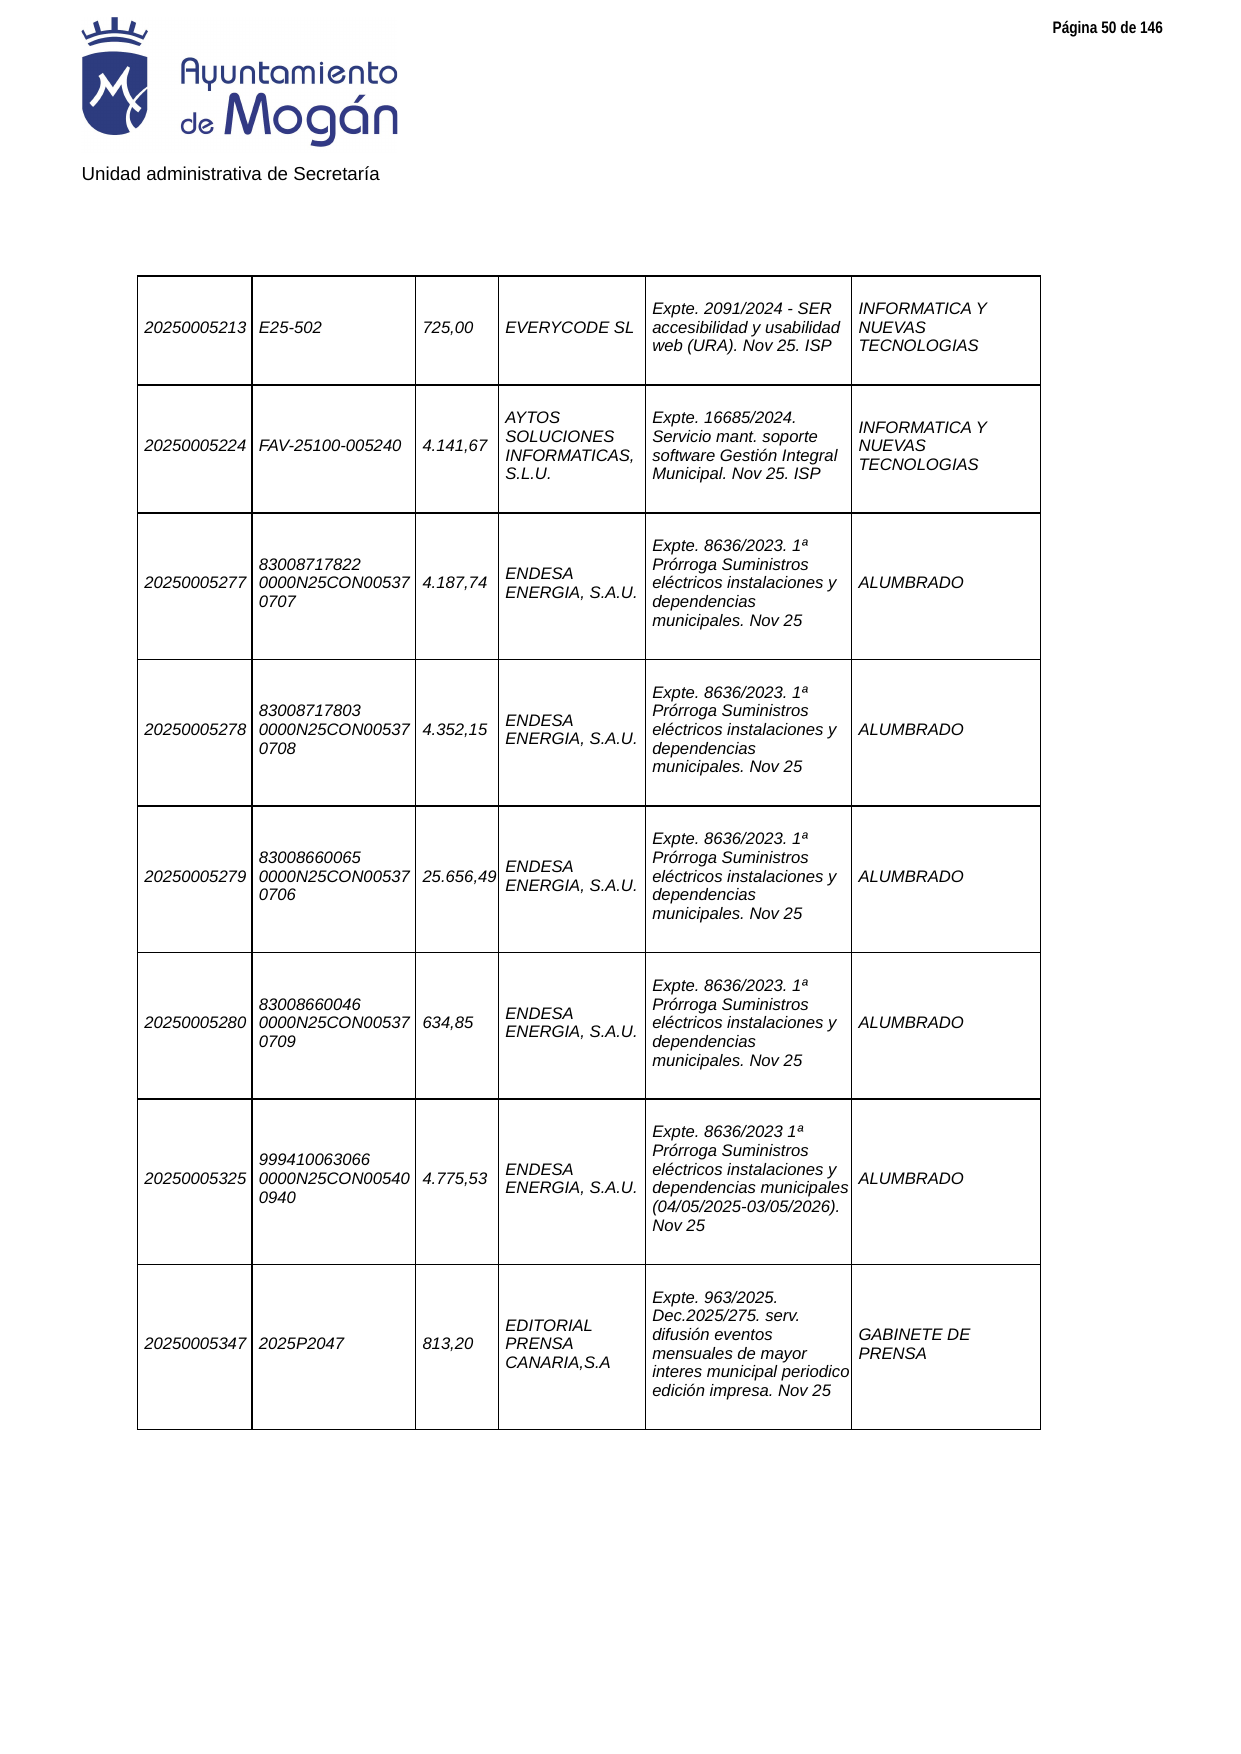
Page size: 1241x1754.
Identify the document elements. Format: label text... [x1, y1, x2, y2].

table_cell 83008717803 0000N25CON005370708 [253, 660, 415, 805]
table_cell 725,00 [416, 277, 498, 384]
table_cell 813,20 [416, 1265, 498, 1429]
table_cell 20250005279 [138, 807, 251, 952]
table_cell Expte. 8636/2023. 1ª Prórroga Suministros eléctricos instalaciones y dependencias municipales. Nov 25 [646, 807, 851, 952]
table_cell 83008660046 0000N25CON005370709 [253, 953, 415, 1098]
table_cell EVERYCODE SL [499, 277, 645, 384]
table_cell Expte. 8636/2023. 1ª Prórroga Suministros eléctricos instalaciones y dependencias municipales. Nov 25 [646, 953, 851, 1098]
table_cell 20250005280 [138, 953, 251, 1098]
table_cell 4.352,15 [416, 660, 498, 805]
table_cell ALUMBRADO [852, 1100, 1040, 1263]
table_cell 4.187,74 [416, 514, 498, 659]
table_cell E25-502 [253, 277, 415, 384]
table_cell ENDESA ENERGIA, S.A.U. [499, 953, 645, 1098]
table_cell 20250005325 [138, 1100, 251, 1263]
table_cell INFORMATICA Y NUEVAS TECNOLOGIAS [852, 386, 1040, 512]
table_cell 999410063066 0000N25CON005400940 [253, 1100, 415, 1263]
table_cell EDITORIAL PRENSA CANARIA,S.A [499, 1265, 645, 1429]
table_cell GABINETE DE PRENSA [852, 1265, 1040, 1429]
table_cell 25.656,49 [416, 807, 498, 952]
table_cell ALUMBRADO [852, 953, 1040, 1098]
picture [81, 17, 398, 153]
table_cell Expte. 963/2025. Dec.2025/275. serv. difusión eventos mensuales de mayor interes municipal periodico edición impresa. Nov 25 [646, 1265, 851, 1429]
table_cell AYTOS SOLUCIONES INFORMATICAS, S.L.U. [499, 386, 645, 512]
table_cell ALUMBRADO [852, 807, 1040, 952]
table_cell 20250005224 [138, 386, 251, 512]
table_cell 634,85 [416, 953, 498, 1098]
table_cell 20250005277 [138, 514, 251, 659]
table_cell Expte. 8636/2023. 1ª Prórroga Suministros eléctricos instalaciones y dependencias municipales. Nov 25 [646, 514, 851, 659]
table_cell INFORMATICA Y NUEVAS TECNOLOGIAS [852, 277, 1040, 384]
table_cell ENDESA ENERGIA, S.A.U. [499, 807, 645, 952]
table_cell ALUMBRADO [852, 514, 1040, 659]
table_cell 2025P2047 [253, 1265, 415, 1429]
table_cell ENDESA ENERGIA, S.A.U. [499, 660, 645, 805]
table_cell 83008660065 0000N25CON005370706 [253, 807, 415, 952]
table_cell Expte. 8636/2023 1ª Prórroga Suministros eléctricos instalaciones y dependencias municipales (04/05/2025-03/05/2026). Nov 25 [646, 1100, 851, 1263]
table_cell 4.775,53 [416, 1100, 498, 1263]
table_cell FAV-25100-005240 [253, 386, 415, 512]
table_cell 20250005347 [138, 1265, 251, 1429]
table_cell ENDESA ENERGIA, S.A.U. [499, 1100, 645, 1263]
table_cell 83008717822 0000N25CON005370707 [253, 514, 415, 659]
table_cell ENDESA ENERGIA, S.A.U. [499, 514, 645, 659]
table_cell 20250005213 [138, 277, 251, 384]
table_cell Expte. 16685/2024. Servicio mant. soporte software Gestión Integral Municipal. Nov 25. ISP [646, 386, 851, 512]
table_cell ALUMBRADO [852, 660, 1040, 805]
table_cell 4.141,67 [416, 386, 498, 512]
table_cell 20250005278 [138, 660, 251, 805]
table_cell Expte. 8636/2023. 1ª Prórroga Suministros eléctricos instalaciones y dependencias municipales. Nov 25 [646, 660, 851, 805]
table_cell Expte. 2091/2024 - SER accesibilidad y usabilidad web (URA). Nov 25. ISP [646, 277, 851, 384]
